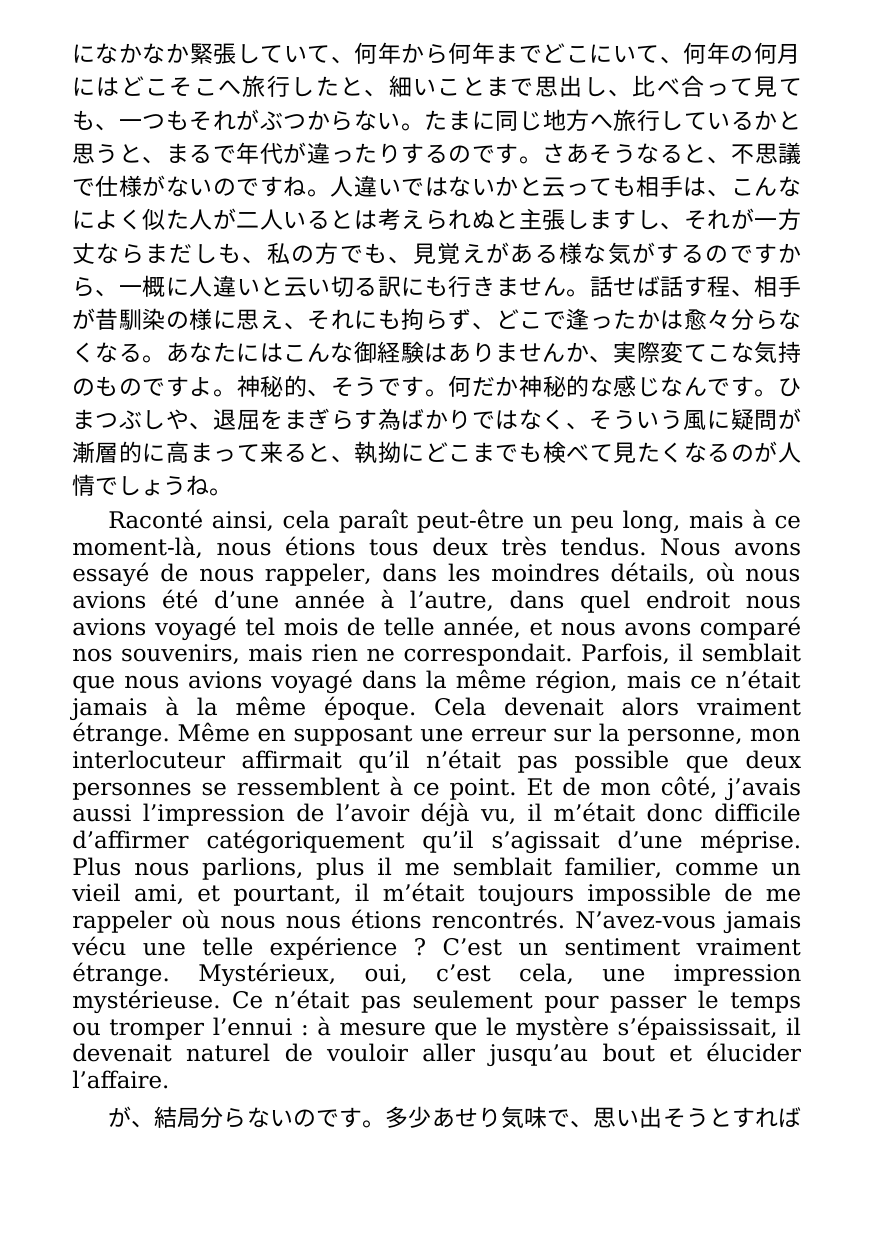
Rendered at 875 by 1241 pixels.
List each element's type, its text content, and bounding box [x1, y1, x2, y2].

text Raconté ainsi, cela paraît peut-être un peu long, mais à ce moment-là, nous étions tous deux très tendus. Nous avons essayé de nous rappeler, dans les moindres détails, où nous avions été d’une année à l’autre, dans quel endroit nous avions voyagé tel mois de telle année, et nous avons comparé nos souvenirs, mais rien ne correspondait. Parfois, il semblait que nous avions voyagé dans la même région, mais ce n’était jamais à la même époque. Cela devenait alors vraiment étrange. Même en supposant une erreur sur la personne, mon interlocuteur affirmait qu’il n’était pas possible que deux personnes se ressemblent à ce point. Et de mon côté, j’avais aussi l’impression de l’avoir déjà vu, il m’était donc difficile d’affirmer catégoriquement qu’il s’agissait d’une méprise. Plus nous parlions, plus il me semblait familier, comme un vieil ami, et pourtant, il m’était toujours impossible de me rappeler où nous nous étions rencontrés. N’avez-vous jamais vécu une telle expérience ? C’est un sentiment vraiment étrange. Mystérieux, oui, c’est cela, une impression mystérieuse. Ce n’était pas seulement pour passer le temps ou tromper l’ennui : à mesure que le mystère s’épaississait, il devenait naturel de vouloir aller jusqu’au bout et élucider l’affaire. [72, 507, 802, 1094]
text になかなか緊張していて、何年から何年までどこにいて、何年の何月にはどこそこへ旅行したと、細いことまで思出し、比べ合って見ても、一つもそれがぶつからない。たまに同じ地方へ旅行しているかと思うと、まるで年代が違ったりするのです。さあそうなると、不思議で仕様がないのですね。人違いではないかと云っても相手は、こんなによく似た人が二人いるとは考えられぬと主張しますし、それが一方丈ならまだしも、私の方でも、見覚えがある様な気がするのですから、一概に人違いと云い切る訳にも行きません。話せば話す程、相手が昔馴染の様に思え、それにも拘らず、どこで逢ったかは愈々分らなくなる。あなたにはこんな御経験はありませんか、実際変てこな気持のものですよ。神秘的、そうです。何だか神秘的な感じなんです。ひまつぶしや、退屈をまぎらす為ばかりではなく、そういう風に疑問が漸層的に高まって来ると、執拗にどこまでも検べて見たくなるのが人情でしょうね。 [72, 36, 802, 501]
text が、結局分らないのです。多少あせり気味で、思い出そうとすれば [72, 1100, 802, 1133]
